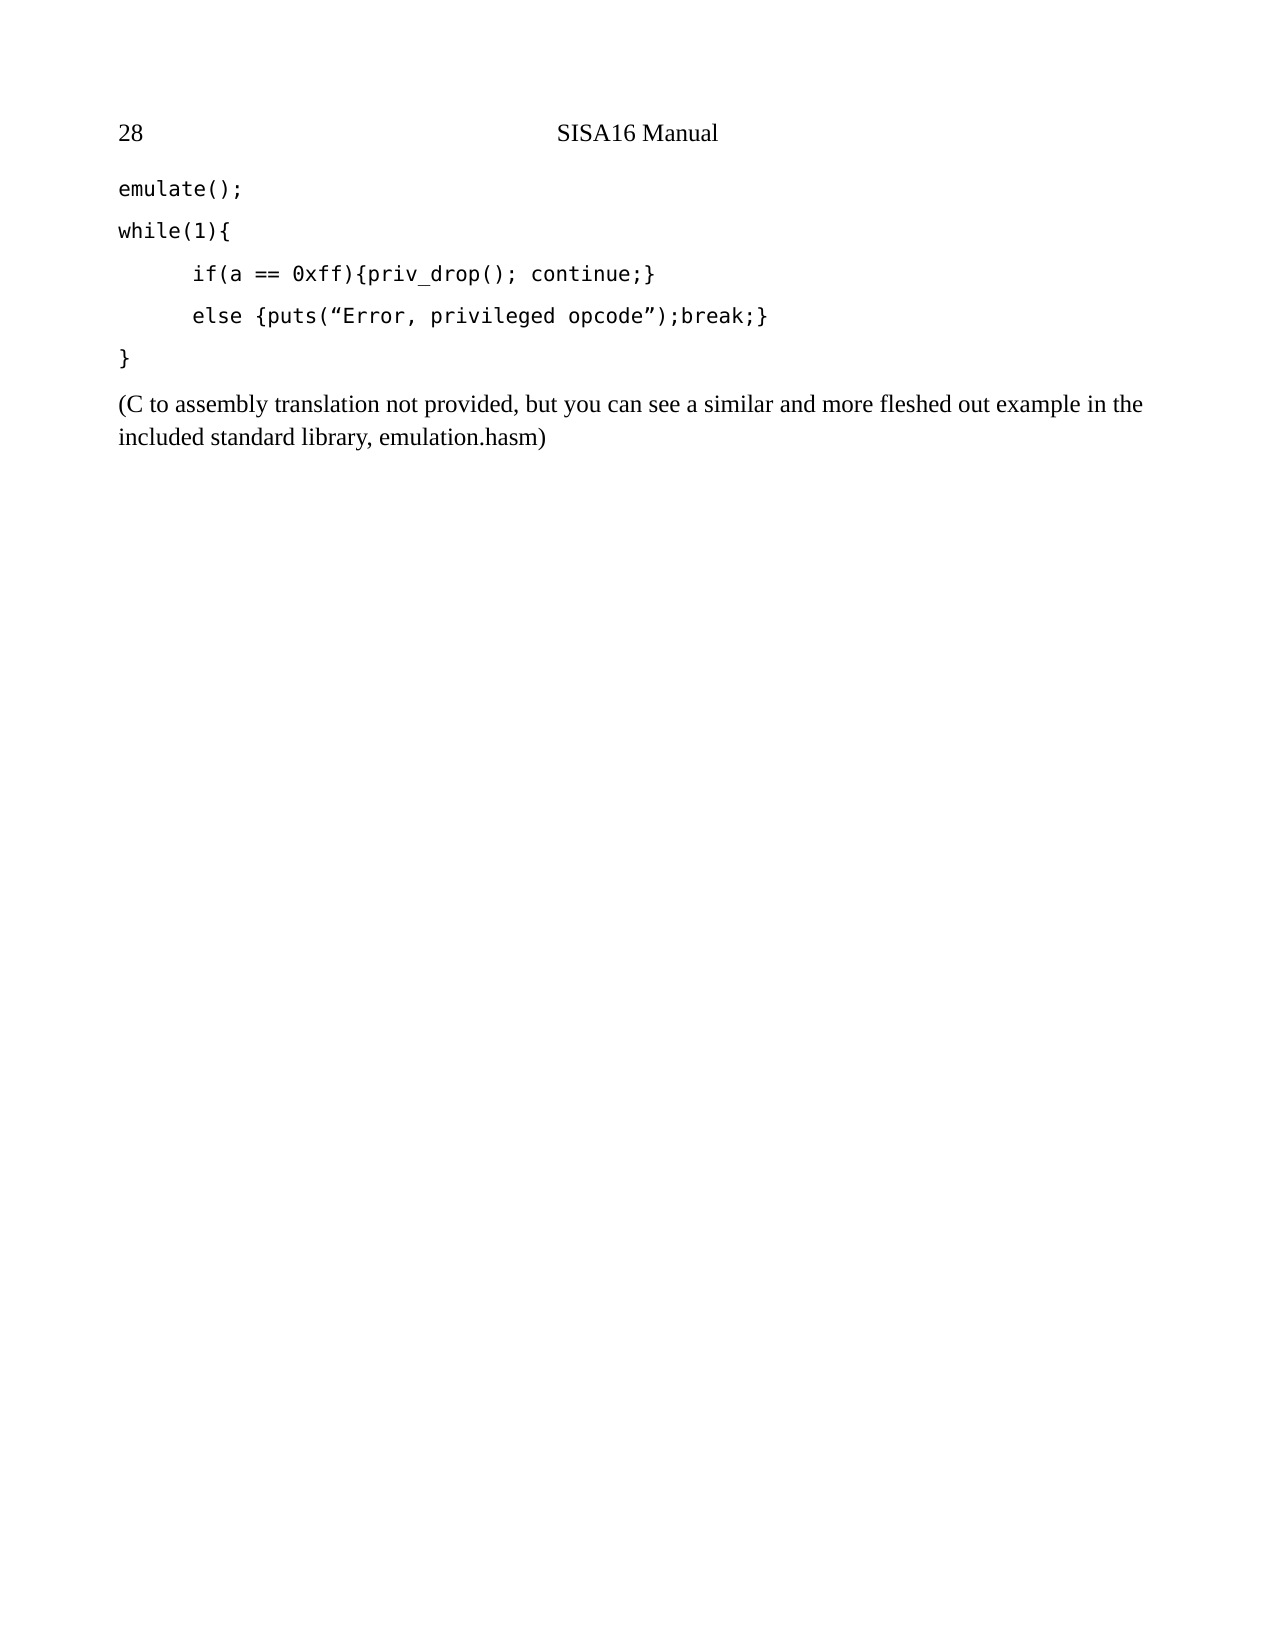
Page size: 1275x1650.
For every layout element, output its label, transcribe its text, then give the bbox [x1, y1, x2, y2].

text while(1){ [118, 219, 1157, 243]
text } [118, 346, 1157, 371]
text emulate(); [118, 177, 1157, 201]
text if(a == 0xff){priv_drop(); continue;} [118, 262, 1157, 286]
text else {puts(“Error, privileged opcode”);break;} [118, 304, 1157, 328]
text (C to assembly translation not provided, but you can see a similar and more fleshed out example in the included standard library, emulation.hasm) [118, 389, 1157, 451]
